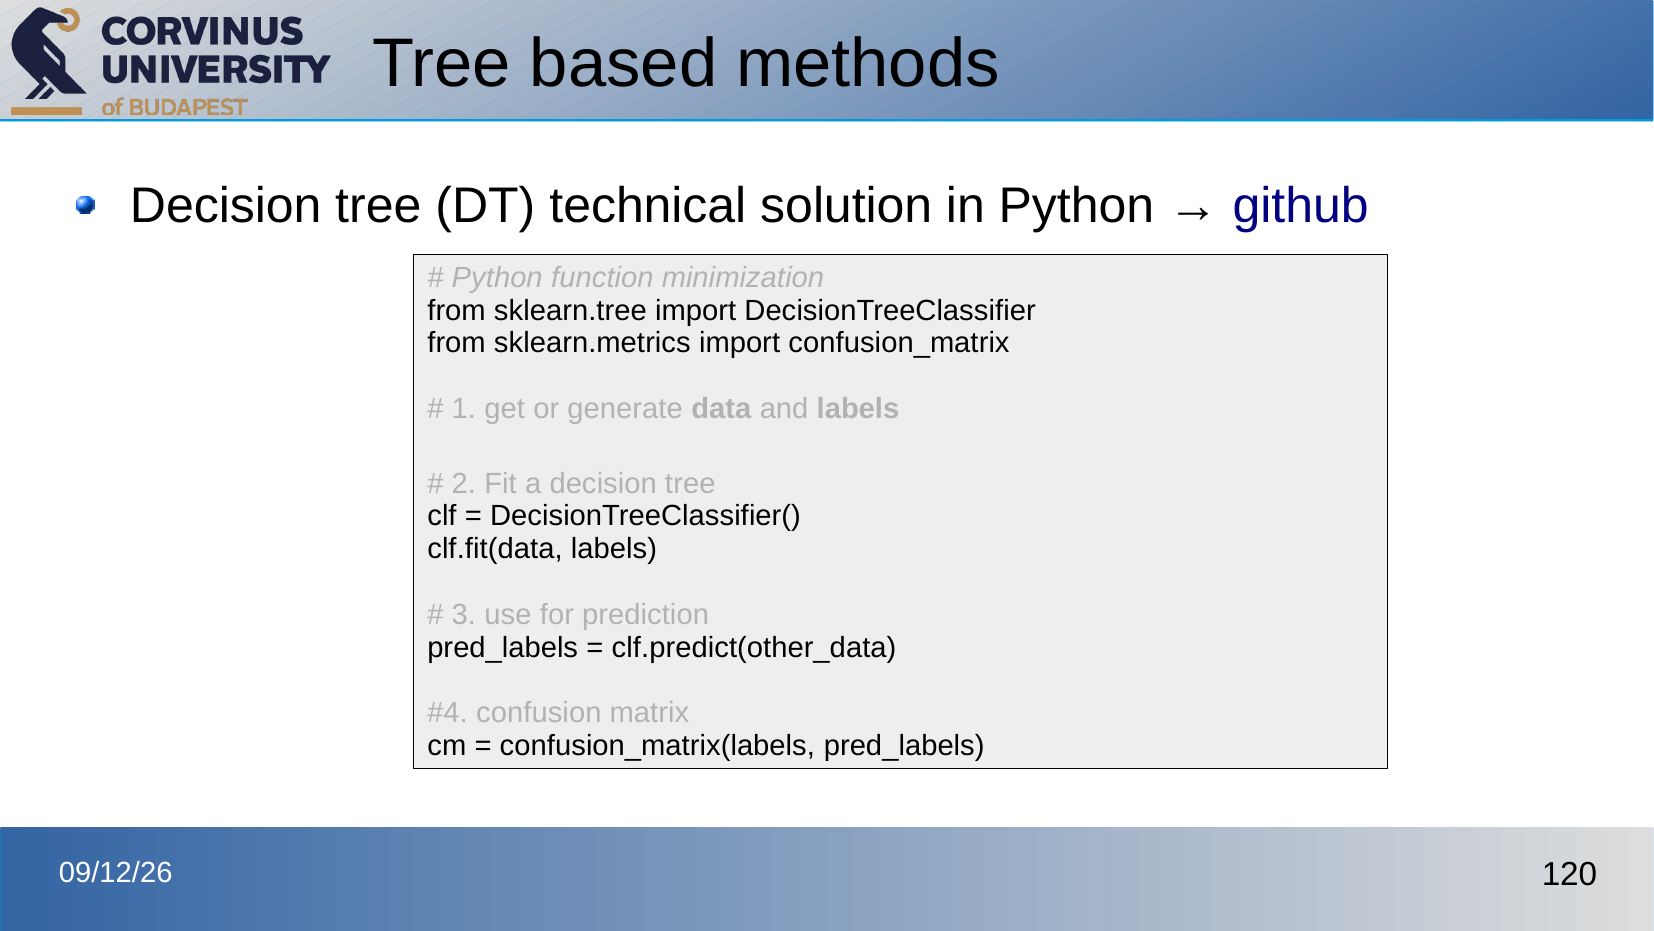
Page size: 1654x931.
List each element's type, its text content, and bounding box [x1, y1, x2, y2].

list Decision tree (DT) technical solution in Python → github [59, 177, 1565, 237]
title Tree based methods [372, 23, 1625, 103]
picture [11, 7, 331, 115]
text_box # Python function minimization from sklearn.tree import DecisionTreeClassifier from sklearn.metrics import confusion_matrix # 1. get or generate data and labels # 2. Fit a decision tree clf = DecisionTreeClassifier() clf.fit(data, labels) # 3. use for prediction pred_labels = clf.predict(other_data) #4. confusion matrix cm = confusion_matrix(labels, pred_labels) [413, 254, 1388, 769]
